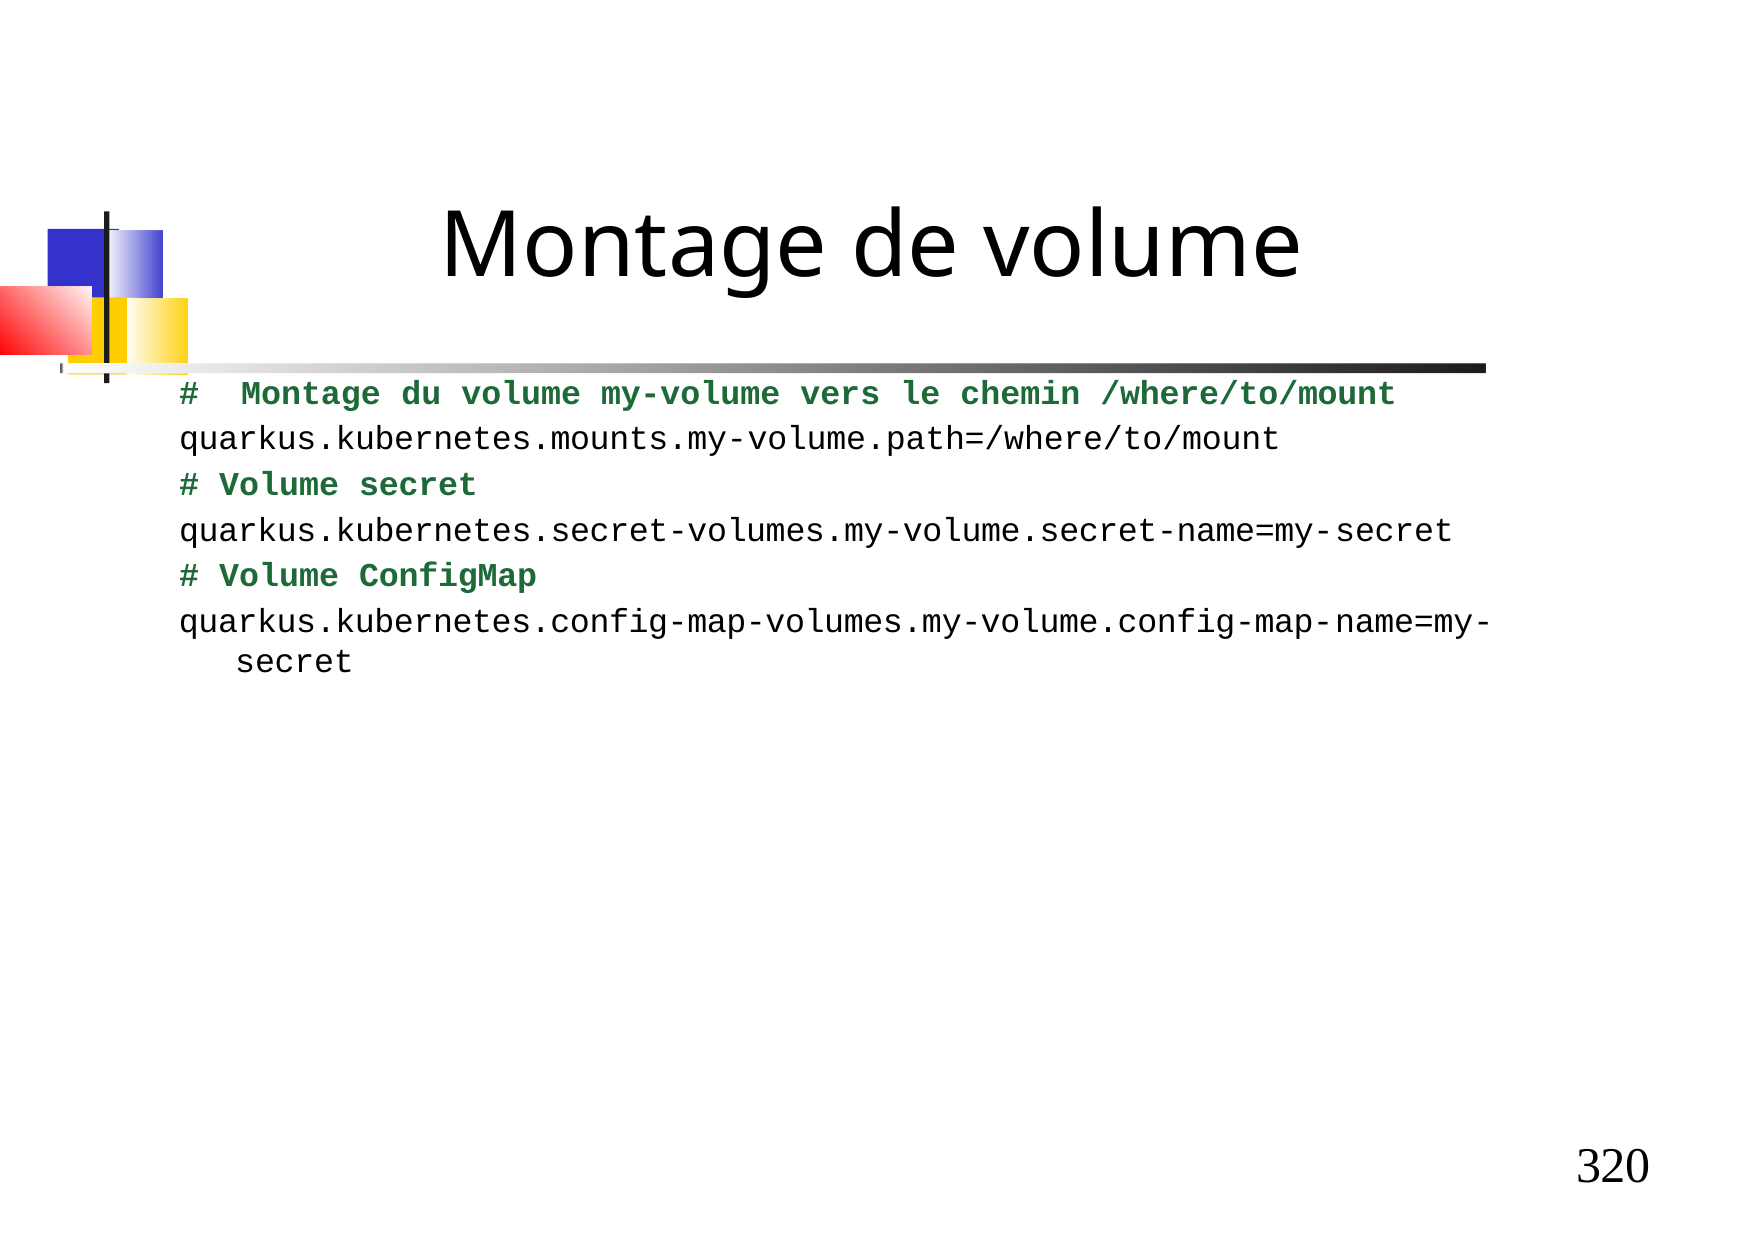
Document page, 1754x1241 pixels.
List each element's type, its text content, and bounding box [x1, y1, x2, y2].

text_box # Montage du volume my-volume vers le chemin /where/to/mount quarkus.kubernetes.mounts.my-volume.path=/where/to/mount # Volume secret quarkus.kubernetes.secret-volumes.my-volume.secret-name=my-secret # Volume ConfigMap quarkus.kubernetes.config-map-volumes.my-volume.config-map-name=my- secret [177, 363, 1520, 680]
picture [0, 285, 92, 355]
picture [60, 229, 179, 384]
slide_number 320 [1569, 1135, 1660, 1241]
title Montage de volume [179, 183, 1564, 393]
